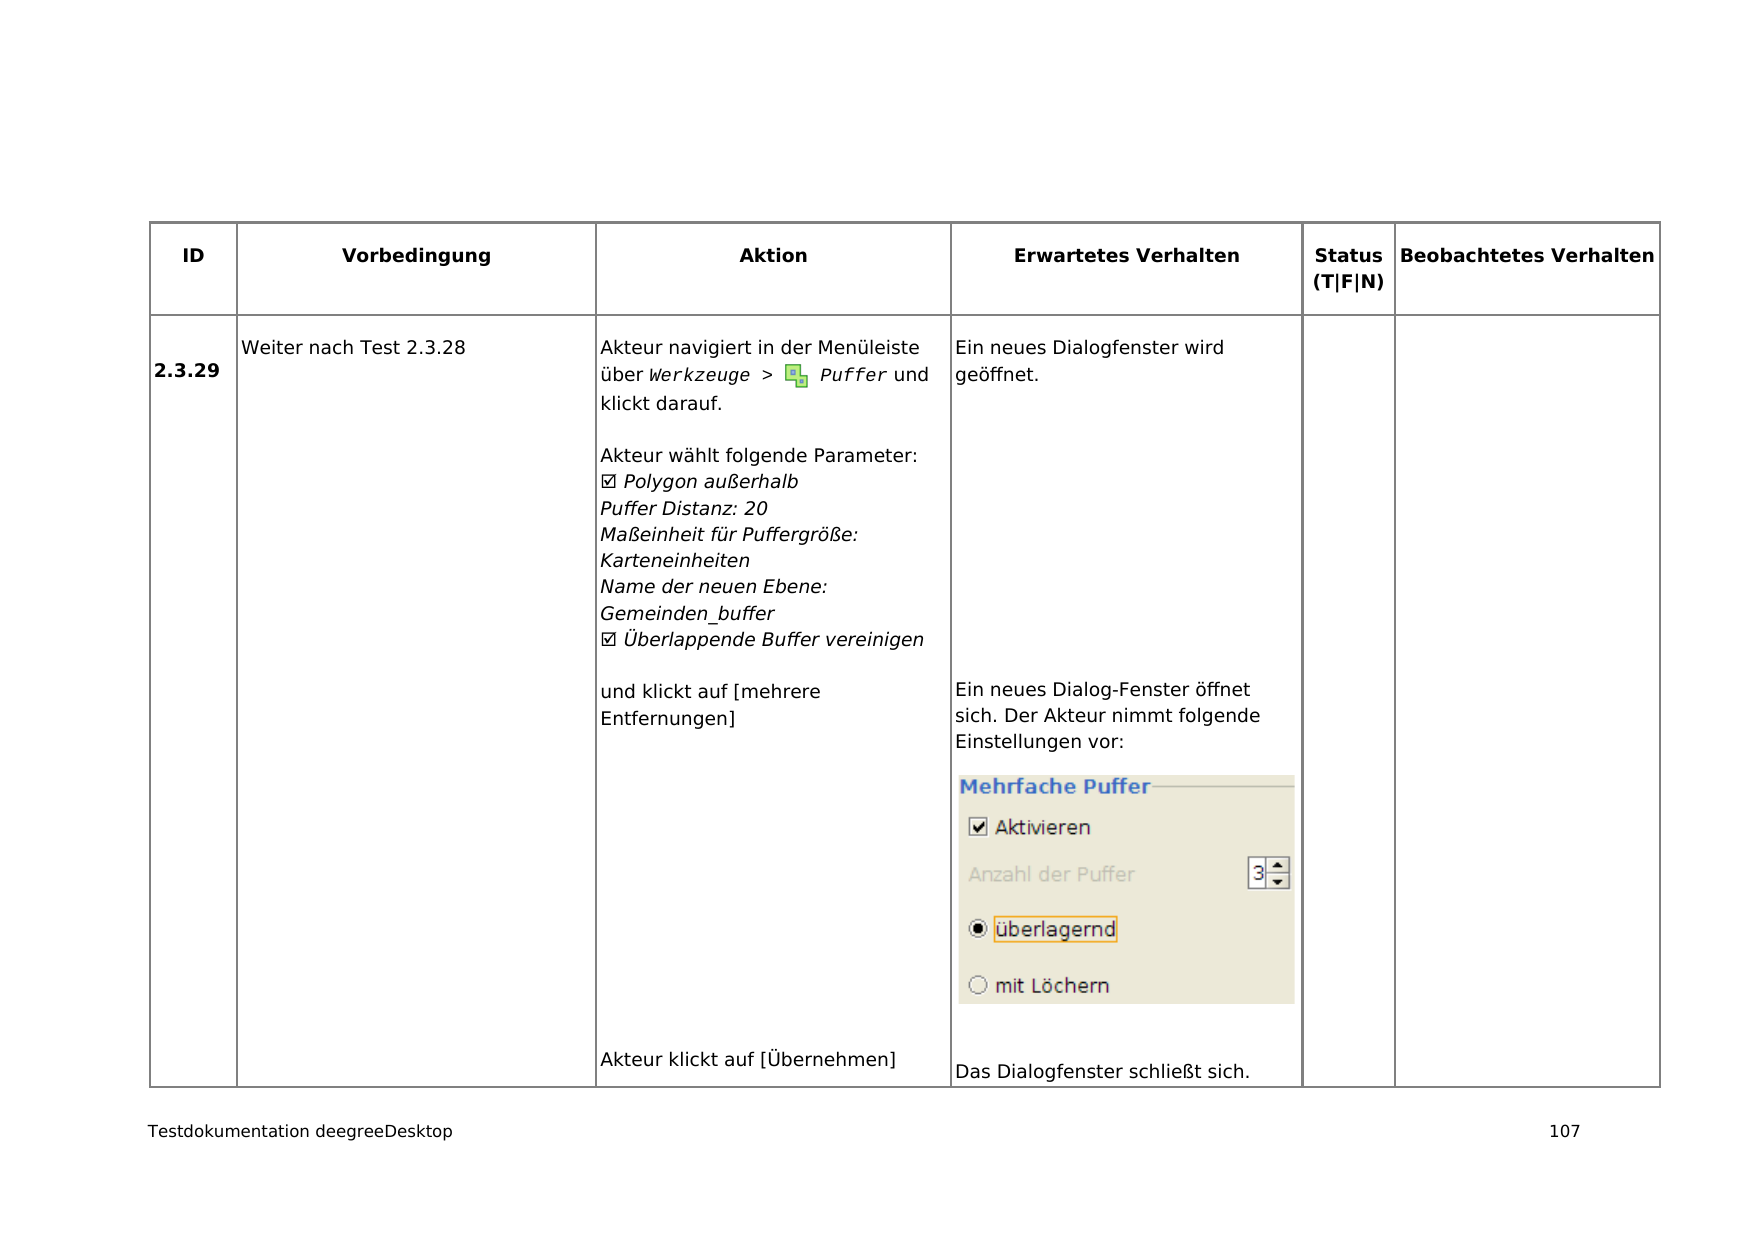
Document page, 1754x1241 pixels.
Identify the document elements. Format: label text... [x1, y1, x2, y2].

table_cell [151, 316, 236, 1086]
table_cell [1304, 316, 1394, 1086]
table_cell [1396, 316, 1659, 1086]
picture [958, 775, 1295, 1004]
table_header Status (T|F|N) [1304, 224, 1394, 314]
table_header Vorbedingung [238, 224, 595, 314]
table_header ID [151, 224, 236, 314]
table_cell Akteur navigiert in der Menüleiste über Werkzeuge > Puffer und klickt darauf. Akteur wählt folgende Parameter:  Polygon außerhalb Puffer Distanz: 20 Maßeinheit für Puffergröße: Karteneinheiten Name der neuen Ebene: Gemeinden_buffer  Überlappende Buffer vereinigen und klickt auf [mehrere Entfernungen] Akteur klickt auf [Übernehmen] [597, 316, 950, 1086]
table_header Erwartetes Verhalten [952, 224, 1301, 314]
table_header Beobachtetes Verhalten [1396, 224, 1659, 314]
table_cell Weiter nach Test 2.3.28 [238, 316, 595, 1086]
table_header Aktion [597, 224, 950, 314]
table_cell Ein neues Dialogfenster wird geöffnet. Ein neues Dialog-Fenster öffnet sich. Der Akteur nimmt folgende Einstellungen vor: Das Dialogfenster schließt sich. [952, 316, 1301, 1086]
picture [784, 363, 809, 389]
